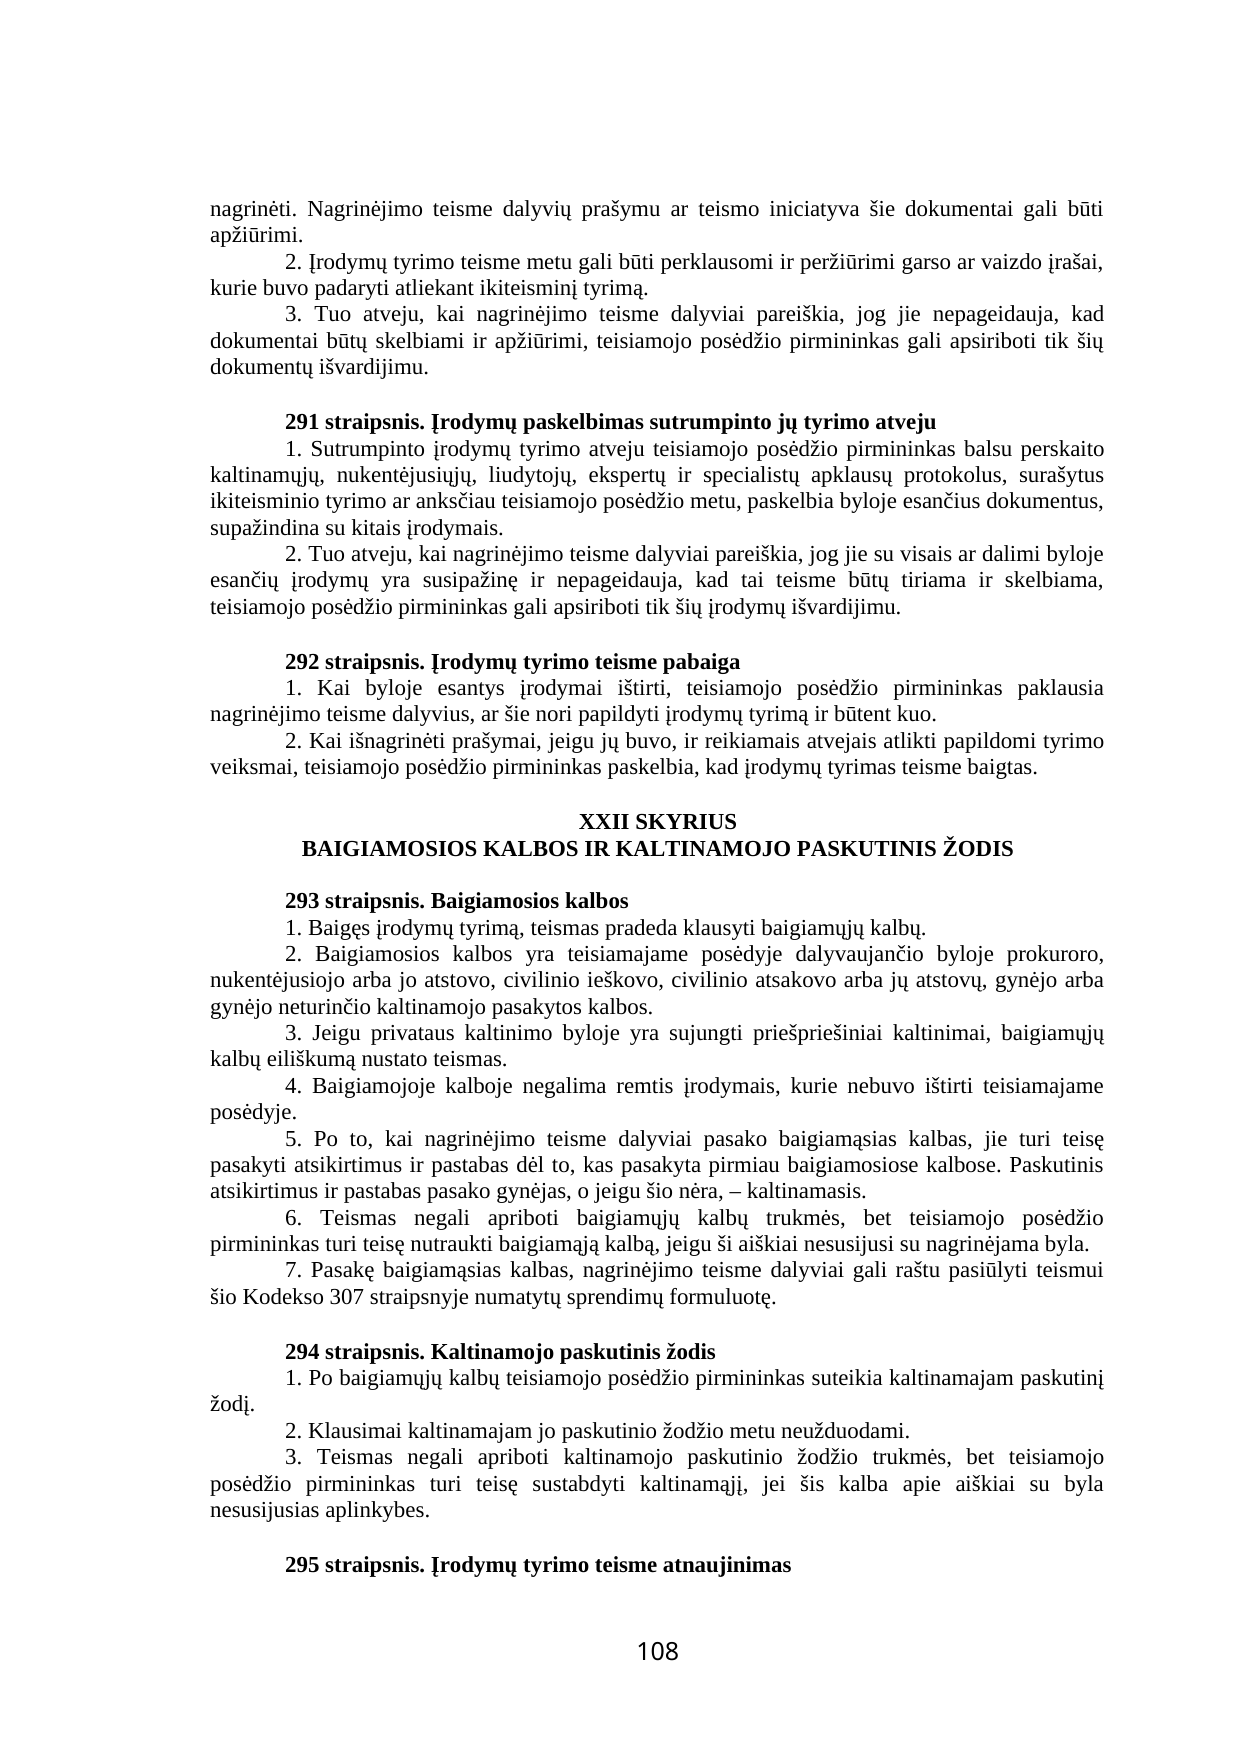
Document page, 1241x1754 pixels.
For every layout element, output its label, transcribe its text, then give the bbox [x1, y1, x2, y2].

text 2. Kai išnagrinėti prašymai, jeigu jų buvo, ir reikiamais atvejais atlikti papildomi tyrimo veiksmai, teisiamojo posėdžio pirmininkas paskelbia, kad įrodymų tyrimas teisme baigtas. [210, 727, 1106, 779]
text XXII skyrius [210, 808, 1106, 835]
text 1. Sutrumpinto įrodymų tyrimo atveju teisiamojo posėdžio pirmininkas balsu perskaito kaltinamųjų, nukentėjusiųjų, liudytojų, ekspertų ir specialistų apklausų protokolus, surašytus ikiteisminio tyrimo ar anksčiau teisiamojo posėdžio metu, paskelbia byloje esančius dokumentus, supažindina su kitais įrodymais. [210, 434, 1106, 540]
text 291 straipsnis. Įrodymų paskelbimas sutrumpinto jų tyrimo atveju [210, 408, 1106, 434]
text 3. Jeigu privataus kaltinimo byloje yra sujungti priešpriešiniai kaltinimai, baigiamųjų kalbų eiliškumą nustato teismas. [210, 1019, 1106, 1072]
text 2. Baigiamosios kalbos yra teisiamajame posėdyje dalyvaujančio byloje prokuroro, nukentėjusiojo arba jo atstovo, civilinio ieškovo, civilinio atsakovo arba jų atstovų, gynėjo arba gynėjo neturinčio kaltinamojo pasakytos kalbos. [210, 940, 1106, 1019]
text 1. Kai byloje esantys įrodymai ištirti, teisiamojo posėdžio pirmininkas paklausia nagrinėjimo teisme dalyvius, ar šie nori papildyti įrodymų tyrimą ir būtent kuo. [210, 674, 1106, 727]
text 4. Baigiamojoje kalboje negalima remtis įrodymais, kurie nebuvo ištirti teisiamajame posėdyje. [210, 1072, 1106, 1124]
text 2. Klausimai kaltinamajam jo paskutinio žodžio metu neužduodami. [210, 1417, 1106, 1443]
text nagrinėti. Nagrinėjimo teisme dalyvių prašymu ar teismo iniciatyva šie dokumentai gali būti apžiūrimi. [210, 195, 1106, 248]
text BAIGIAMOSIOS KALBOS ir kaltinamojo paskutinis žodis [210, 835, 1106, 861]
text 7. Pasakę baigiamąsias kalbas, nagrinėjimo teisme dalyviai gali raštu pasiūlyti teismui šio Kodekso 307 straipsnyje numatytų sprendimų formuluotę. [210, 1256, 1106, 1309]
text 5. Po to, kai nagrinėjimo teisme dalyviai pasako baigiamąsias kalbas, jie turi teisę pasakyti atsikirtimus ir pastabas dėl to, kas pasakyta pirmiau baigiamosiose kalbose. Paskutinis atsikirtimus ir pastabas pasako gynėjas, o jeigu šio nėra, – kaltinamasis. [210, 1124, 1106, 1204]
text 2. Įrodymų tyrimo teisme metu gali būti perklausomi ir peržiūrimi garso ar vaizdo įrašai, kurie buvo padaryti atliekant ikiteisminį tyrimą. [210, 248, 1106, 300]
text 1. Baigęs įrodymų tyrimą, teismas pradeda klausyti baigiamųjų kalbų. [210, 914, 1106, 940]
text 3. Teismas negali apriboti kaltinamojo paskutinio žodžio trukmės, bet teisiamojo posėdžio pirmininkas turi teisę sustabdyti kaltinamąjį, jei šis kalba apie aiškiai su byla nesusijusias aplinkybes. [210, 1443, 1106, 1522]
text 292 straipsnis. Įrodymų tyrimo teisme pabaiga [210, 648, 1106, 674]
text 3. Tuo atveju, kai nagrinėjimo teisme dalyviai pareiškia, jog jie nepageidauja, kad dokumentai būtų skelbiami ir apžiūrimi, teisiamojo posėdžio pirmininkas gali apsiriboti tik šių dokumentų išvardijimu. [210, 300, 1106, 379]
text 295 straipsnis. Įrodymų tyrimo teisme atnaujinimas [210, 1551, 1106, 1577]
text 6. Teismas negali apriboti baigiamųjų kalbų trukmės, bet teisiamojo posėdžio pirmininkas turi teisę nutraukti baigiamąją kalbą, jeigu ši aiškiai nesusijusi su nagrinėjama byla. [210, 1204, 1106, 1256]
text 293 straipsnis. Baigiamosios kalbos [210, 887, 1106, 914]
text 1. Po baigiamųjų kalbų teisiamojo posėdžio pirmininkas suteikia kaltinamajam paskutinį žodį. [210, 1364, 1106, 1417]
text 294 straipsnis. Kaltinamojo paskutinis žodis [210, 1338, 1106, 1364]
text 2. Tuo atveju, kai nagrinėjimo teisme dalyviai pareiškia, jog jie su visais ar dalimi byloje esančių įrodymų yra susipažinę ir nepageidauja, kad tai teisme būtų tiriama ir skelbiama, teisiamojo posėdžio pirmininkas gali apsiriboti tik šių įrodymų išvardijimu. [210, 540, 1106, 619]
